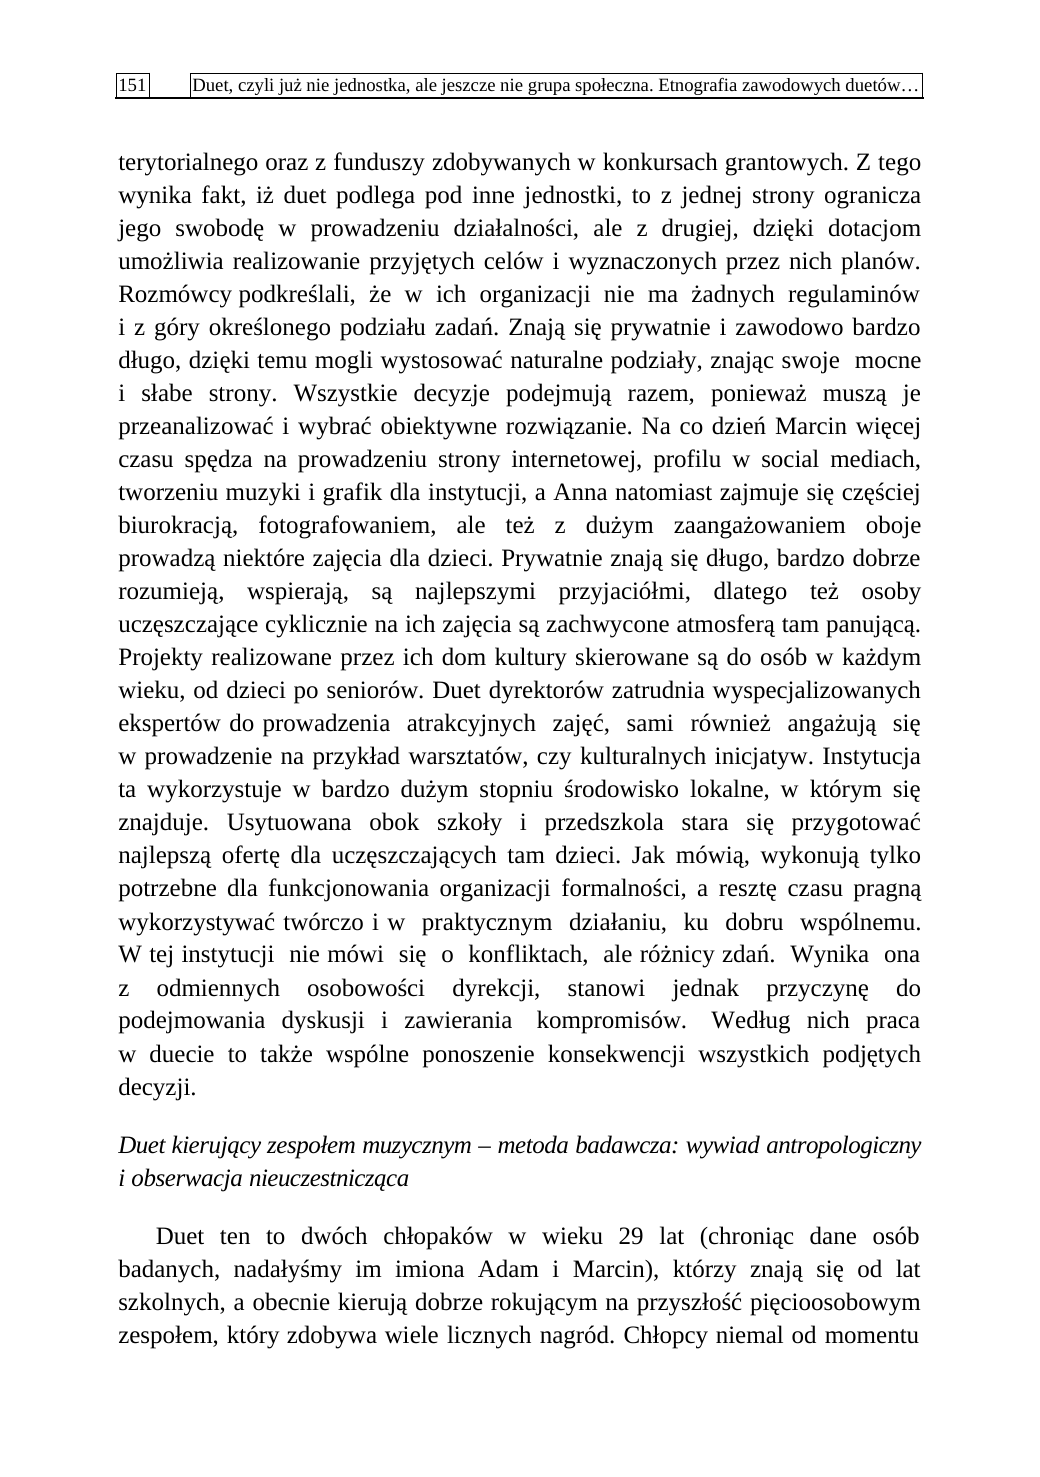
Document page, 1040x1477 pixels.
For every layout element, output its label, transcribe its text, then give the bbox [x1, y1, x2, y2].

text Duet kierujący zespołem muzycznym – metoda badawcza: wywiad antropologiczny i obserwacja nieuczestnicząca [118, 1130, 922, 1192]
text Duet ten to dwóch chłopaków w wieku 29 lat (chroniąc dane osób badanych, nadałyśmy im imiona Adam i Marcin), którzy znają się od lat szkolnych, a obecnie kierują dobrze rokującym na przyszłość pięcioosobowym zespołem, który zdobywa wiele licznych nagród. Chłopcy niemal od momentu [118, 1221, 921, 1349]
text terytorialnego oraz z funduszy zdobywanych w konkursach grantowych. Z tego wynika fakt, iż duet podlega pod inne jednostki, to z jednej strony ogranicza jego swobodę w prowadzeniu działalności, ale z drugiej, dzięki dotacjom umożliwia realizowanie przyjętych celów i wyznaczonych przez nich planów. Rozmówcy podkreślali, że w ich organizacji nie ma żadnych regulaminów i z góry określonego podziału zadań. Znają się prywatnie i zawodowo bardzo długo, dzięki temu mogli wystosować naturalne podziały, znając swoje mocne i słabe strony. Wszystkie decyzje podejmują razem, ponieważ muszą je przeanalizować i wybrać obiektywne rozwiązanie. Na co dzień Marcin więcej czasu spędza na prowadzeniu strony internetowej, profilu w social mediach, tworzeniu muzyki i grafik dla instytucji, a Anna natomiast zajmuje się częściej biurokracją, fotografowaniem, ale też z dużym zaangażowaniem oboje prowadzą niektóre zajęcia dla dzieci. Prywatnie znają się długo, bardzo dobrze rozumieją, wspierają, są najlepszymi przyjaciółmi, dlatego też osoby uczęszczające cyklicznie na ich zajęcia są zachwycone atmosferą tam panującą. Projekty realizowane przez ich dom kultury skierowane są do osób w każdym wieku, od dzieci po seniorów. Duet dyrektorów zatrudnia wyspecjalizowanych ekspertów do prowadzenia atrakcyjnych zajęć, sami również angażują się w prowadzenie na przykład warsztatów, czy kulturalnych inicjatyw. Instytucja ta wykorzystuje w bardzo dużym stopniu środowisko lokalne, w którym się znajduje. Usytuowana obok szkoły i przedszkola stara się przygotować najlepszą ofertę dla uczęszczających tam dzieci. Jak mówią, wykonują tylko potrzebne dla funkcjonowania organizacji formalności, a resztę czasu pragną wykorzystywać twórczo i w praktycznym działaniu, ku dobru wspólnemu. W tej instytucji nie mówi się o konfliktach, ale różnicy zdań. Wynika ona z odmiennych osobowości dyrekcji, stanowi jednak przyczynę do podejmowania dyskusji i zawierania kompromisów. Według nich praca w duecie to także wspólne ponoszenie konsekwencji wszystkich podjętych decyzji. [118, 147, 922, 1100]
